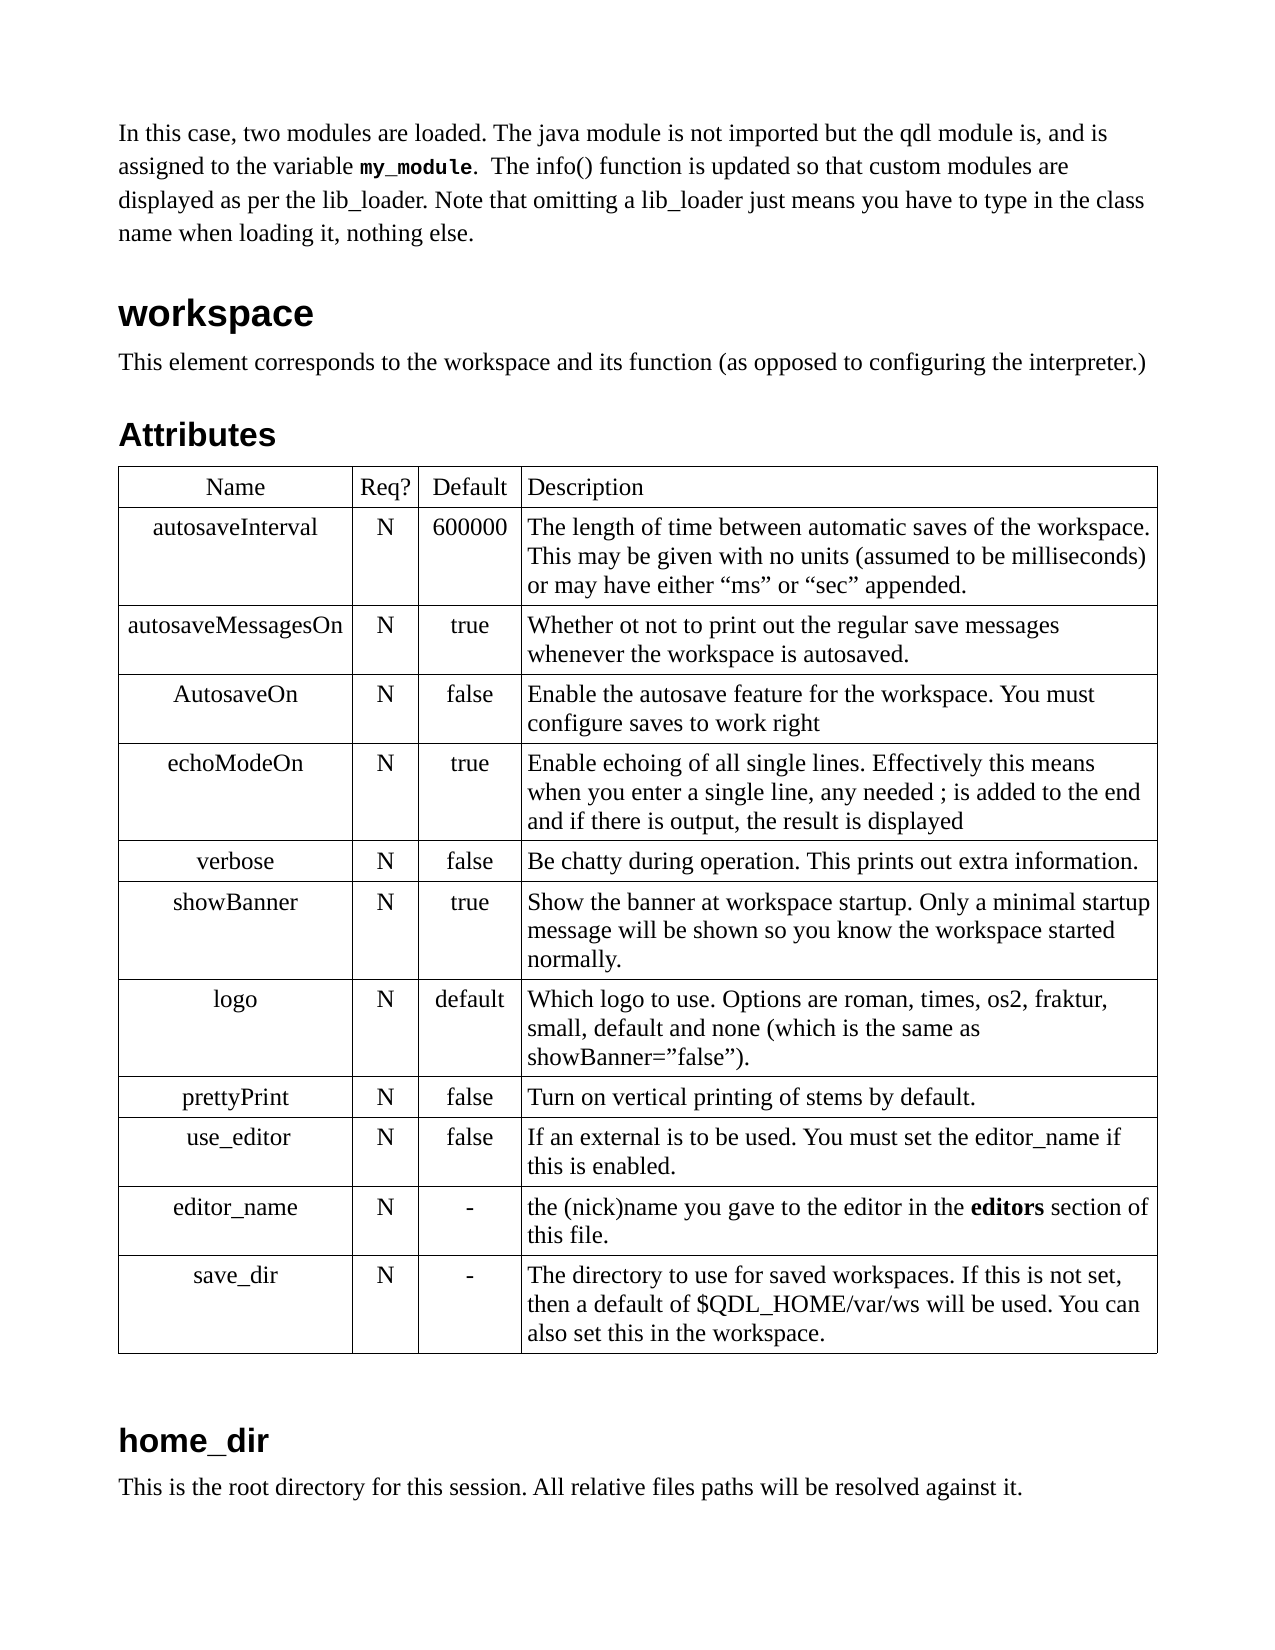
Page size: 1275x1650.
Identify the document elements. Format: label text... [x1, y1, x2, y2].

table_cell N [353, 1077, 418, 1117]
table_cell N [353, 675, 418, 743]
table_header Name [119, 467, 352, 507]
table_cell Be chatty during operation. This prints out extra information. [522, 841, 1157, 881]
table_cell autosaveMessagesOn [119, 606, 352, 673]
table_cell true [419, 882, 521, 978]
text This element corresponds to the workspace and its function (as opposed to configuring the interpreter.) [118, 347, 1157, 376]
table_cell editor_name [119, 1187, 352, 1255]
table_cell N [353, 606, 418, 673]
table_cell N [353, 1118, 418, 1186]
table_cell N [353, 1256, 418, 1353]
table_header Description [522, 467, 1157, 507]
table_cell N [353, 980, 418, 1076]
table_cell Whether ot not to print out the regular save messages whenever the workspace is autosaved. [522, 606, 1157, 673]
table_cell Show the banner at workspace startup. Only a minimal startup message will be shown so you know the workspace started normally. [522, 882, 1157, 978]
table_cell N [353, 841, 418, 881]
table_cell prettyPrint [119, 1077, 352, 1117]
table_cell showBanner [119, 882, 352, 978]
subtitle workspace [118, 291, 1157, 334]
table_cell true [419, 744, 521, 840]
table_cell false [419, 1118, 521, 1186]
table_cell N [353, 1187, 418, 1255]
table_cell Turn on vertical printing of stems by default. [522, 1077, 1157, 1117]
subtitle home_dir [118, 1421, 1157, 1460]
table_cell - [419, 1187, 521, 1255]
text This is the root directory for this session. All relative files paths will be resolved against it. [118, 1472, 1157, 1501]
table_cell Enable the autosave feature for the workspace. You must configure saves to work right [522, 675, 1157, 743]
table_cell logo [119, 980, 352, 1076]
table_cell The directory to use for saved workspaces. If this is not set, then a default of $QDL_HOME/var/ws will be used. You can also set this in the workspace. [522, 1256, 1157, 1353]
table_cell AutosaveOn [119, 675, 352, 743]
table_cell N [353, 744, 418, 840]
subtitle Attributes [118, 415, 1157, 454]
table_cell N [353, 882, 418, 978]
table_header Req? [353, 467, 418, 507]
table_cell - [419, 1256, 521, 1353]
table_cell 600000 [419, 508, 521, 604]
table_cell Which logo to use. Options are roman, times, os2, fraktur, small, default and none (which is the same as showBanner=”false”). [522, 980, 1157, 1076]
table_cell The length of time between automatic saves of the workspace. This may be given with no units (assumed to be milliseconds) or may have either “ms” or “sec” appended. [522, 508, 1157, 604]
table_cell save_dir [119, 1256, 352, 1353]
table_header Default [419, 467, 521, 507]
table_cell true [419, 606, 521, 673]
table_cell default [419, 980, 521, 1076]
table_cell If an external is to be used. You must set the editor_name if this is enabled. [522, 1118, 1157, 1186]
table_cell false [419, 841, 521, 881]
table_cell use_editor [119, 1118, 352, 1186]
table_cell false [419, 1077, 521, 1117]
text In this case, two modules are loaded. The java module is not imported but the qdl module is, and is assigned to the variable my_module. The info() function is updated so that custom modules are displayed as per the lib_loader. Note that omitting a lib_loader just means you have to type in the class name when loading it, nothing else. [118, 118, 1157, 247]
table_cell echoModeOn [119, 744, 352, 840]
table_cell the (nick)name you gave to the editor in the editors section of this file. [522, 1187, 1157, 1255]
table_cell false [419, 675, 521, 743]
table_cell Enable echoing of all single lines. Effectively this means when you enter a single line, any needed ; is added to the end and if there is output, the result is displayed [522, 744, 1157, 840]
table_cell autosaveInterval [119, 508, 352, 604]
table_cell N [353, 508, 418, 604]
table_cell verbose [119, 841, 352, 881]
